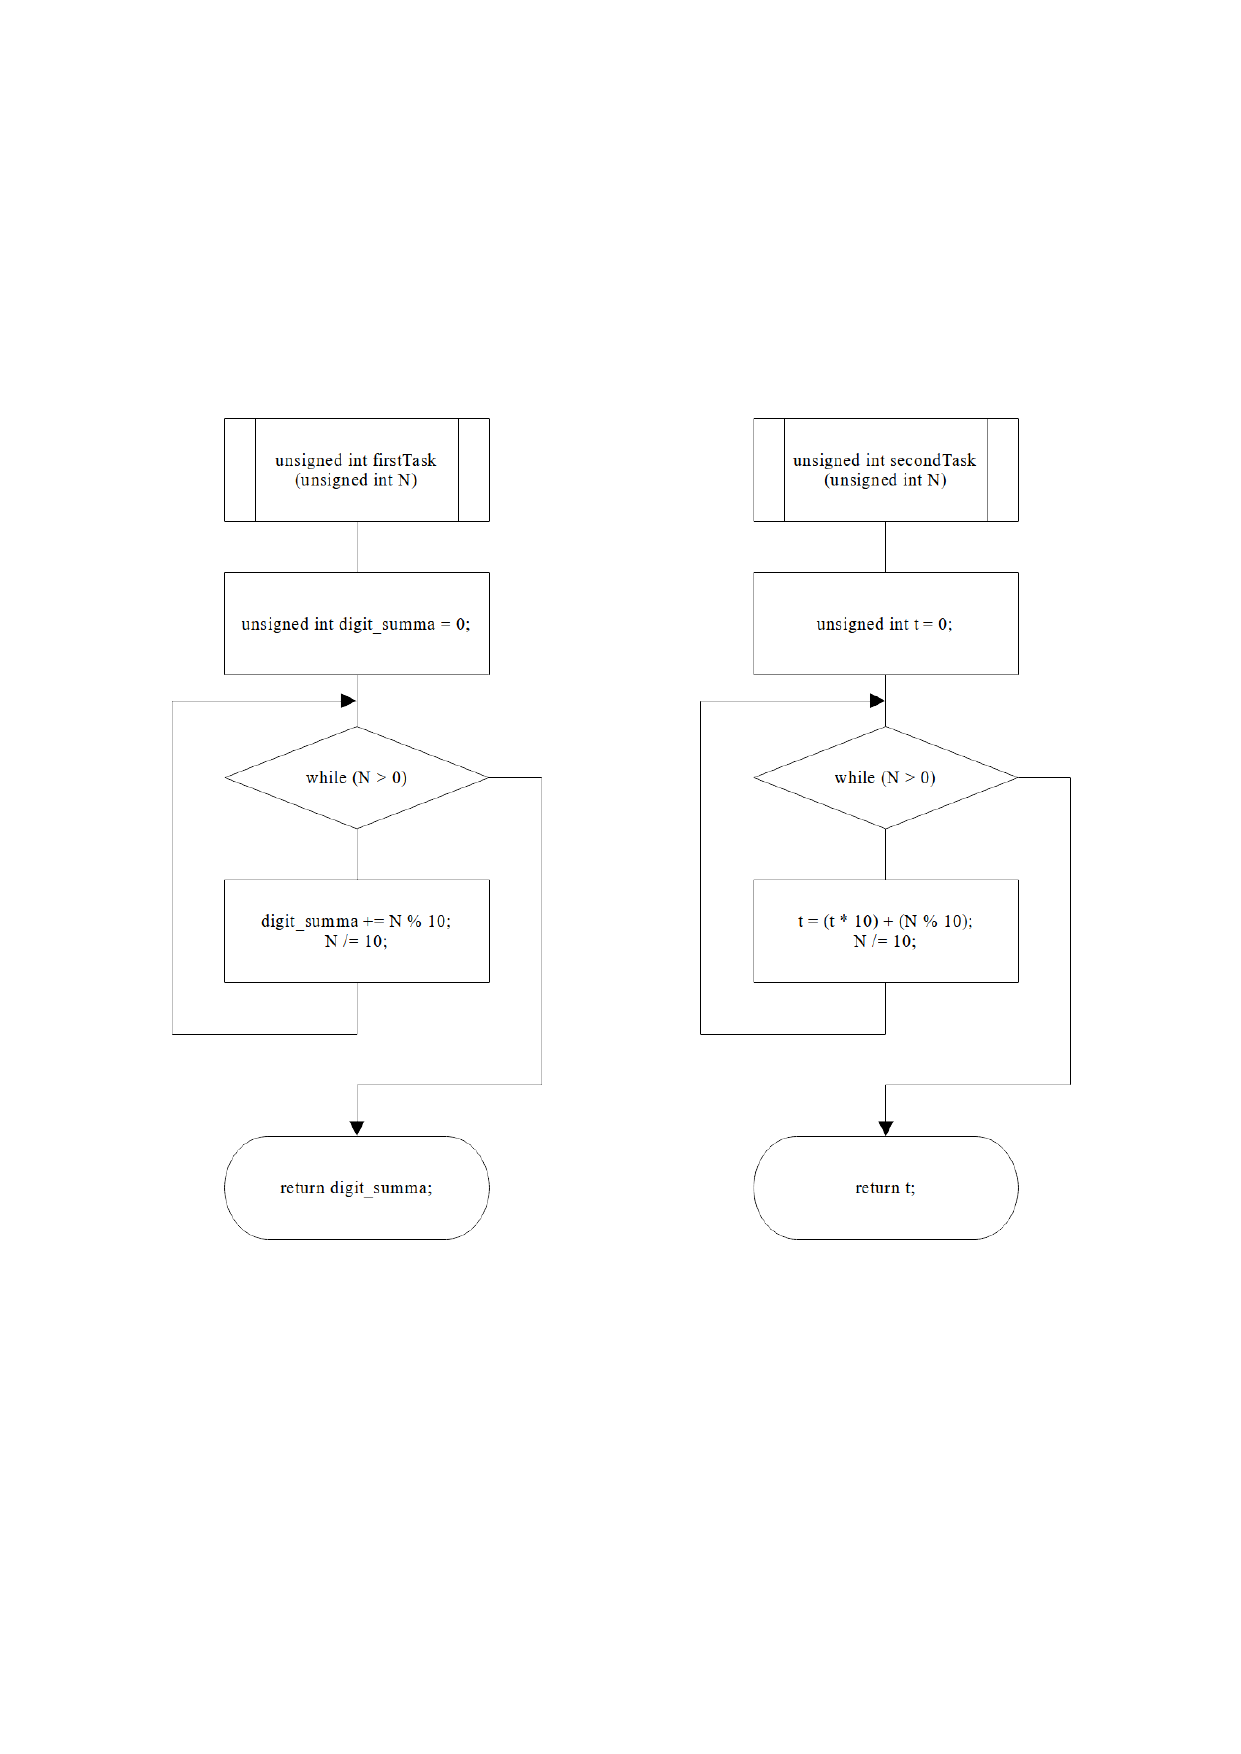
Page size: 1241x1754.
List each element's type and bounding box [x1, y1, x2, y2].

picture [118, 118, 1123, 1538]
